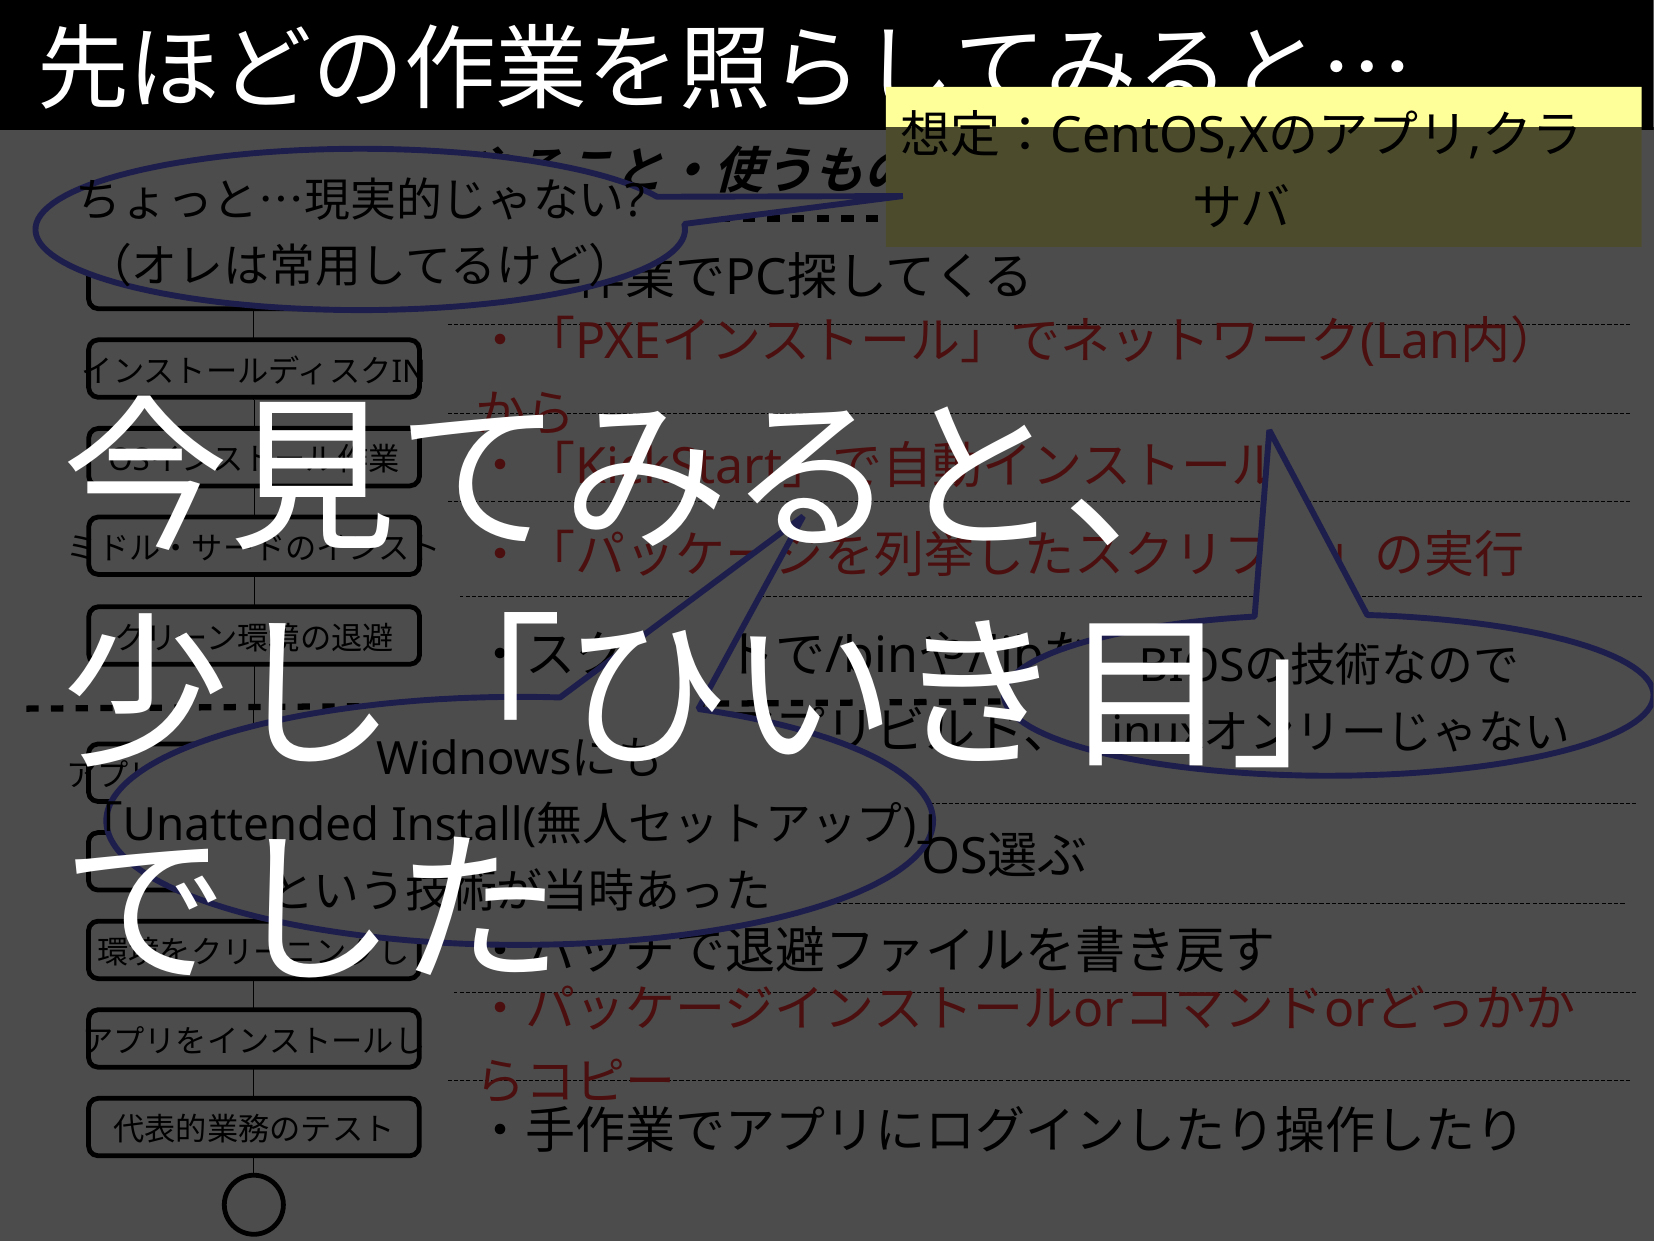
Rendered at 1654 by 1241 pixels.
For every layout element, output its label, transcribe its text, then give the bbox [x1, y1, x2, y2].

title 先ほどの作業を照らしてみると… [22, 0, 1653, 127]
list 今見てみると、 少し「ひいき目」 でした [0, 127, 1654, 1241]
